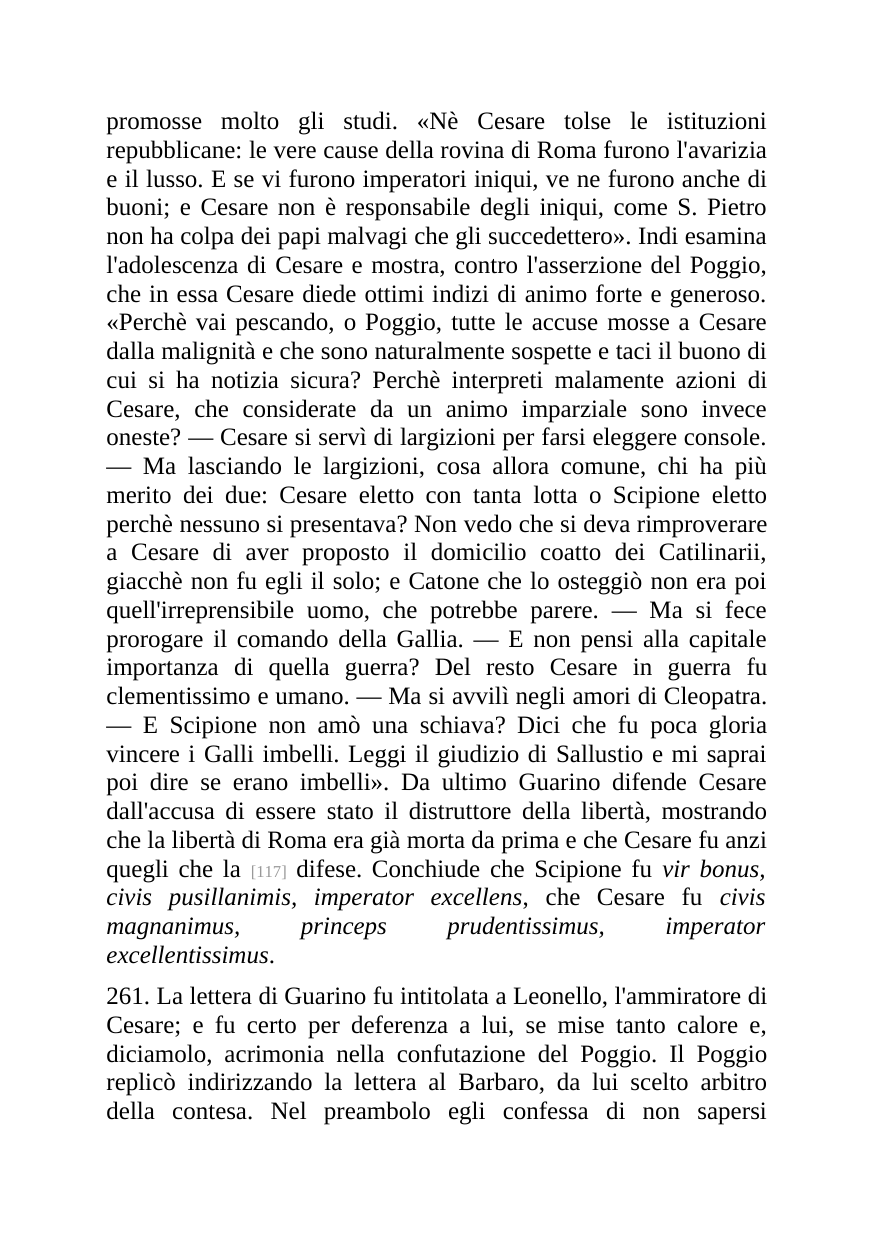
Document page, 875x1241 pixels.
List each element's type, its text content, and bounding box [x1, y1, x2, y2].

text 261. La lettera di Guarino fu intitolata a Leonello, l'ammiratore di Cesare; e fu certo per deferenza a lui, se mise tanto calore e, diciamolo, acrimonia nella confutazione del Poggio. Il Poggio replicò indirizzando la lettera al Barbaro, da lui scelto arbitro della contesa. Nel preambolo egli confessa di non sapersi [106, 981, 768, 1125]
text promosse molto gli studi. «Nè Cesare tolse le istituzioni repubblicane: le vere cause della rovina di Roma furono l'avarizia e il lusso. E se vi furono imperatori iniqui, ve ne furono anche di buoni; e Cesare non è responsabile degli iniqui, come S. Pietro non ha colpa dei papi malvagi che gli succedettero». Indi esamina l'adolescenza di Cesare e mostra, contro l'asserzione del Poggio, che in essa Cesare diede ottimi indizi di animo forte e generoso. «Perchè vai pescando, o Poggio, tutte le accuse mosse a Cesare dalla malignità e che sono naturalmente sospette e taci il buono di cui si ha notizia sicura? Perchè interpreti malamente azioni di Cesare, che considerate da un animo imparziale sono invece oneste? — Cesare si servì di largizioni per farsi eleggere console. — Ma lasciando le largizioni, cosa allora comune, chi ha più merito dei due: Cesare eletto con tanta lotta o Scipione eletto perchè nessuno si presentava? Non vedo che si deva rimproverare a Cesare di aver proposto il domicilio coatto dei Catilinarii, giacchè non fu egli il solo; e Catone che lo osteggiò non era poi quell'irreprensibile uomo, che potrebbe parere. — Ma si fece prorogare il comando della Gallia. — E non pensi alla capitale importanza di quella guerra? Del resto Cesare in guerra fu clementissimo e umano. — Ma si avvilì negli amori di Cleopatra. — E Scipione non amò una schiava? Dici che fu poca gloria vincere i Galli imbelli. Leggi il giudizio di Sallustio e mi saprai poi dire se erano imbelli». Da ultimo Guarino difende Cesare dall'accusa di essere stato il distruttore della libertà, mostrando che la libertà di Roma era già morta da prima e che Cesare fu anzi quegli che la [117] difese. Conchiude che Scipione fu vir bonus, civis pusillanimis, imperator excellens, che Cesare fu civis magnanimus, princeps prudentissimus, imperator excellentissimus. [106, 106, 768, 969]
